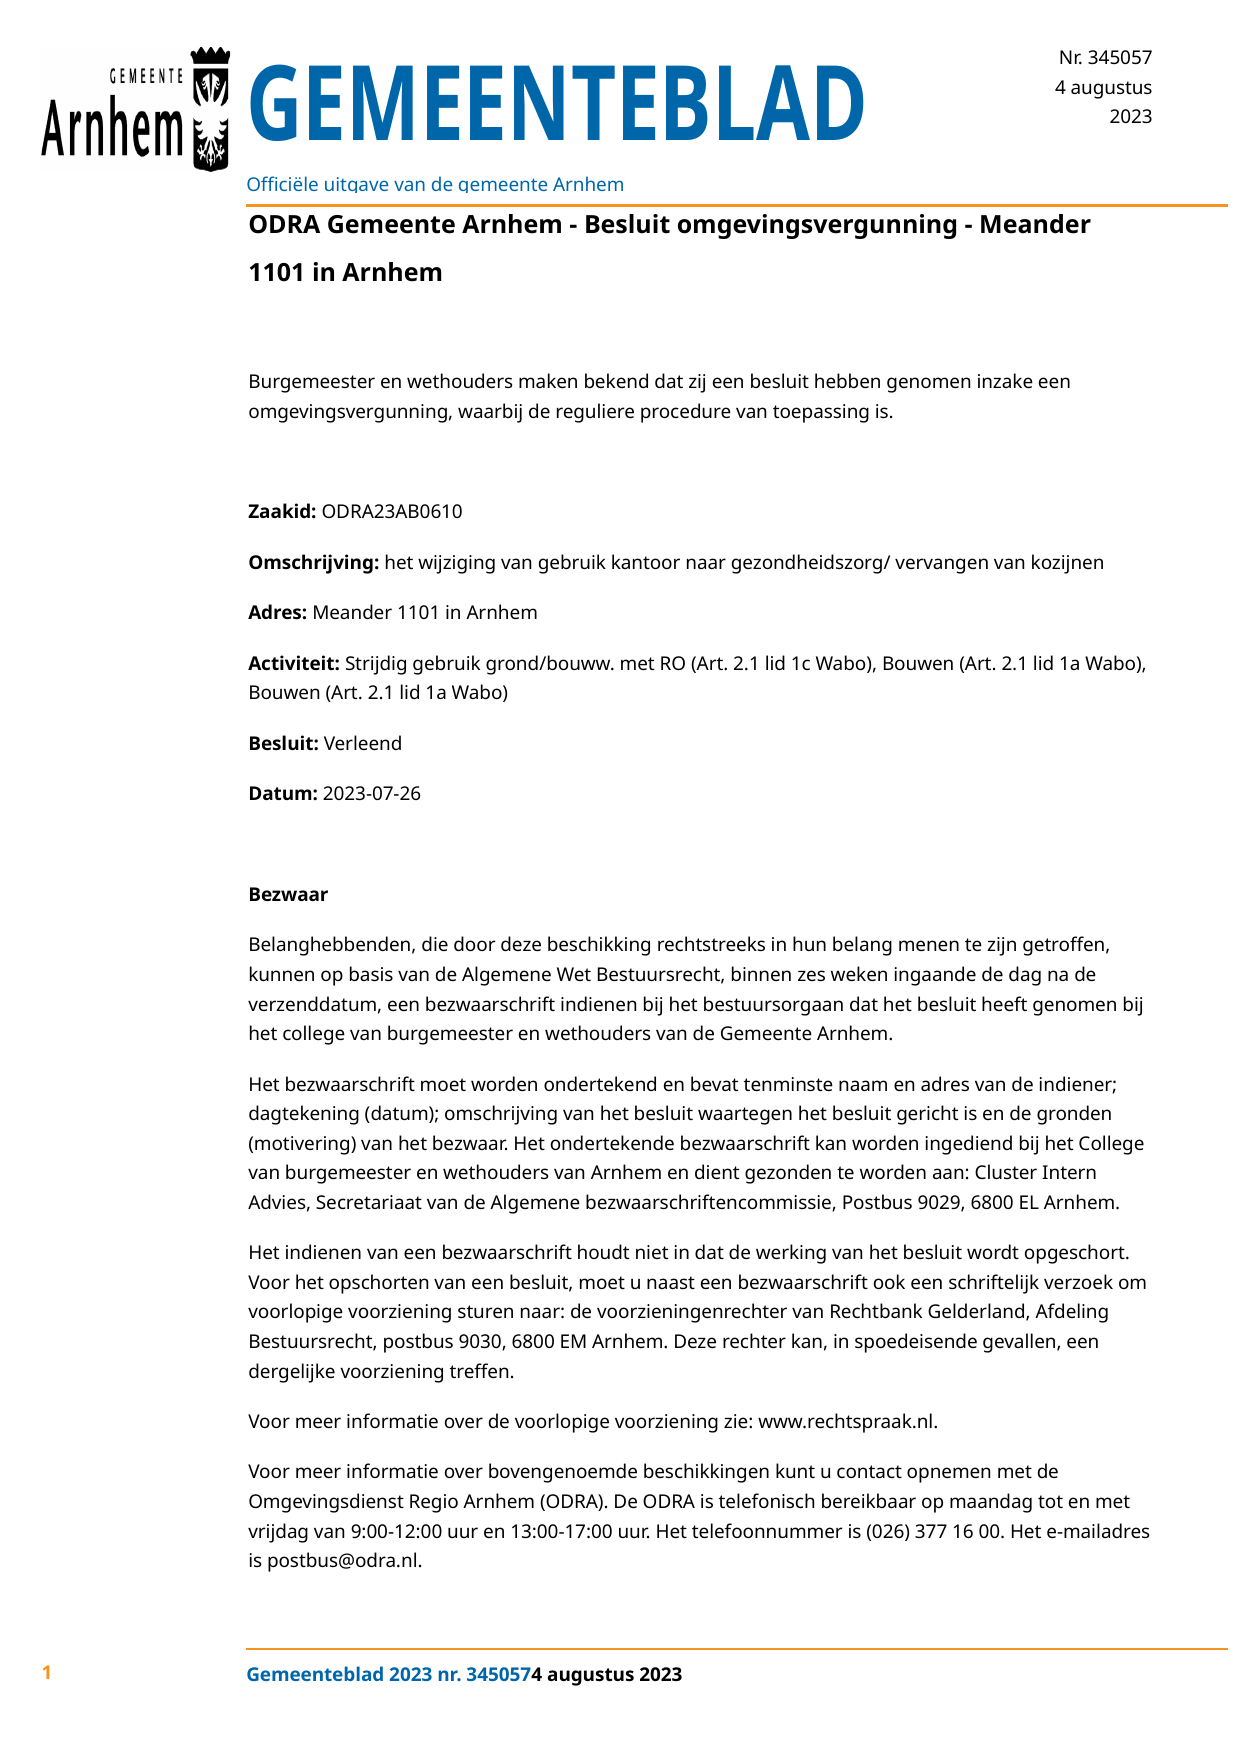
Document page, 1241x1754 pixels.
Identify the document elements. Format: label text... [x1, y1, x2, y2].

text Het indienen van een bezwaarschrift houdt niet in dat de werking van het besluit wordt opgeschort. Voor het opschorten van een besluit, moet u naast een bezwaarschrift ook een schriftelijk verzoek om voorlopige voorziening sturen naar: de voorzieningenrechter van Rechtbank Gelderland, Afdeling Bestuursrecht, postbus 9030, 6800 EM Arnhem. Deze rechter kan, in spoedeisende gevallen, een dergelijke voorziening treffen. [248, 1239, 1152, 1384]
text Voor meer informatie over bovengenoemde beschikkingen kunt u contact opnemen met de Omgevingsdienst Regio Arnhem (ODRA). De ODRA is telefonisch bereikbaar op maandag tot en met vrijdag van 9:00-12:00 uur en 13:00-17:00 uur. Het telefoonnummer is (026) 377 16 00. Het e-mailadres is postbus@odra.nl. [248, 1459, 1152, 1573]
text Voor meer informatie over de voorlopige voorziening zie: www.rechtspraak.nl. [248, 1408, 1152, 1434]
text Besluit: Verleend [248, 730, 1152, 756]
text Zaakid: ODRA23AB0610 [248, 499, 1152, 524]
text Het bezwaarschrift moet worden ondertekend en bevat tenminste naam en adres van de indiener; dagtekening (datum); omschrijving van het besluit waartegen het besluit gericht is en de gronden (motivering) van het bezwaar. Het ondertekende bezwaarschrift kan worden ingediend bij het College van burgemeester en wethouders van Arnhem en dient gezonden te worden aan: Cluster Intern Advies, Secretariaat van de Algemene bezwaarschriftencommissie, Postbus 9029, 6800 EL Arnhem. [248, 1071, 1152, 1215]
text Omschrijving: het wijziging van gebruik kantoor naar gezondheidszorg/ vervangen van kozijnen [248, 549, 1152, 575]
text Activiteit: Strijdig gebruik grond/bouww. met RO (Art. 2.1 lid 1c Wabo), Bouwen (Art. 2.1 lid 1a Wabo), Bouwen (Art. 2.1 lid 1a Wabo) [248, 650, 1152, 705]
text ODRA Gemeente Arnhem - Besluit omgevingsvergunning - Meander 1101 in Arnhem [248, 207, 1152, 288]
text Adres: Meander 1101 in Arnhem [248, 599, 1152, 625]
text Burgemeester en wethouders maken bekend dat zij een besluit hebben genomen inzake een omgevingsvergunning, waarbij de reguliere procedure van toepassing is. [248, 368, 1152, 424]
picture [41, 47, 231, 172]
text Datum: 2023-07-26 [248, 780, 1152, 806]
text Bezwaar [248, 881, 1152, 907]
text Belanghebbenden, die door deze beschikking rechtstreeks in hun belang menen te zijn getroffen, kunnen op basis van de Algemene Wet Bestuursrecht, binnen zes weken ingaande de dag na de verzenddatum, een bezwaarschrift indienen bij het bestuursorgaan dat het besluit heeft genomen bij het college van burgemeester en wethouders van de Gemeente Arnhem. [248, 932, 1152, 1046]
